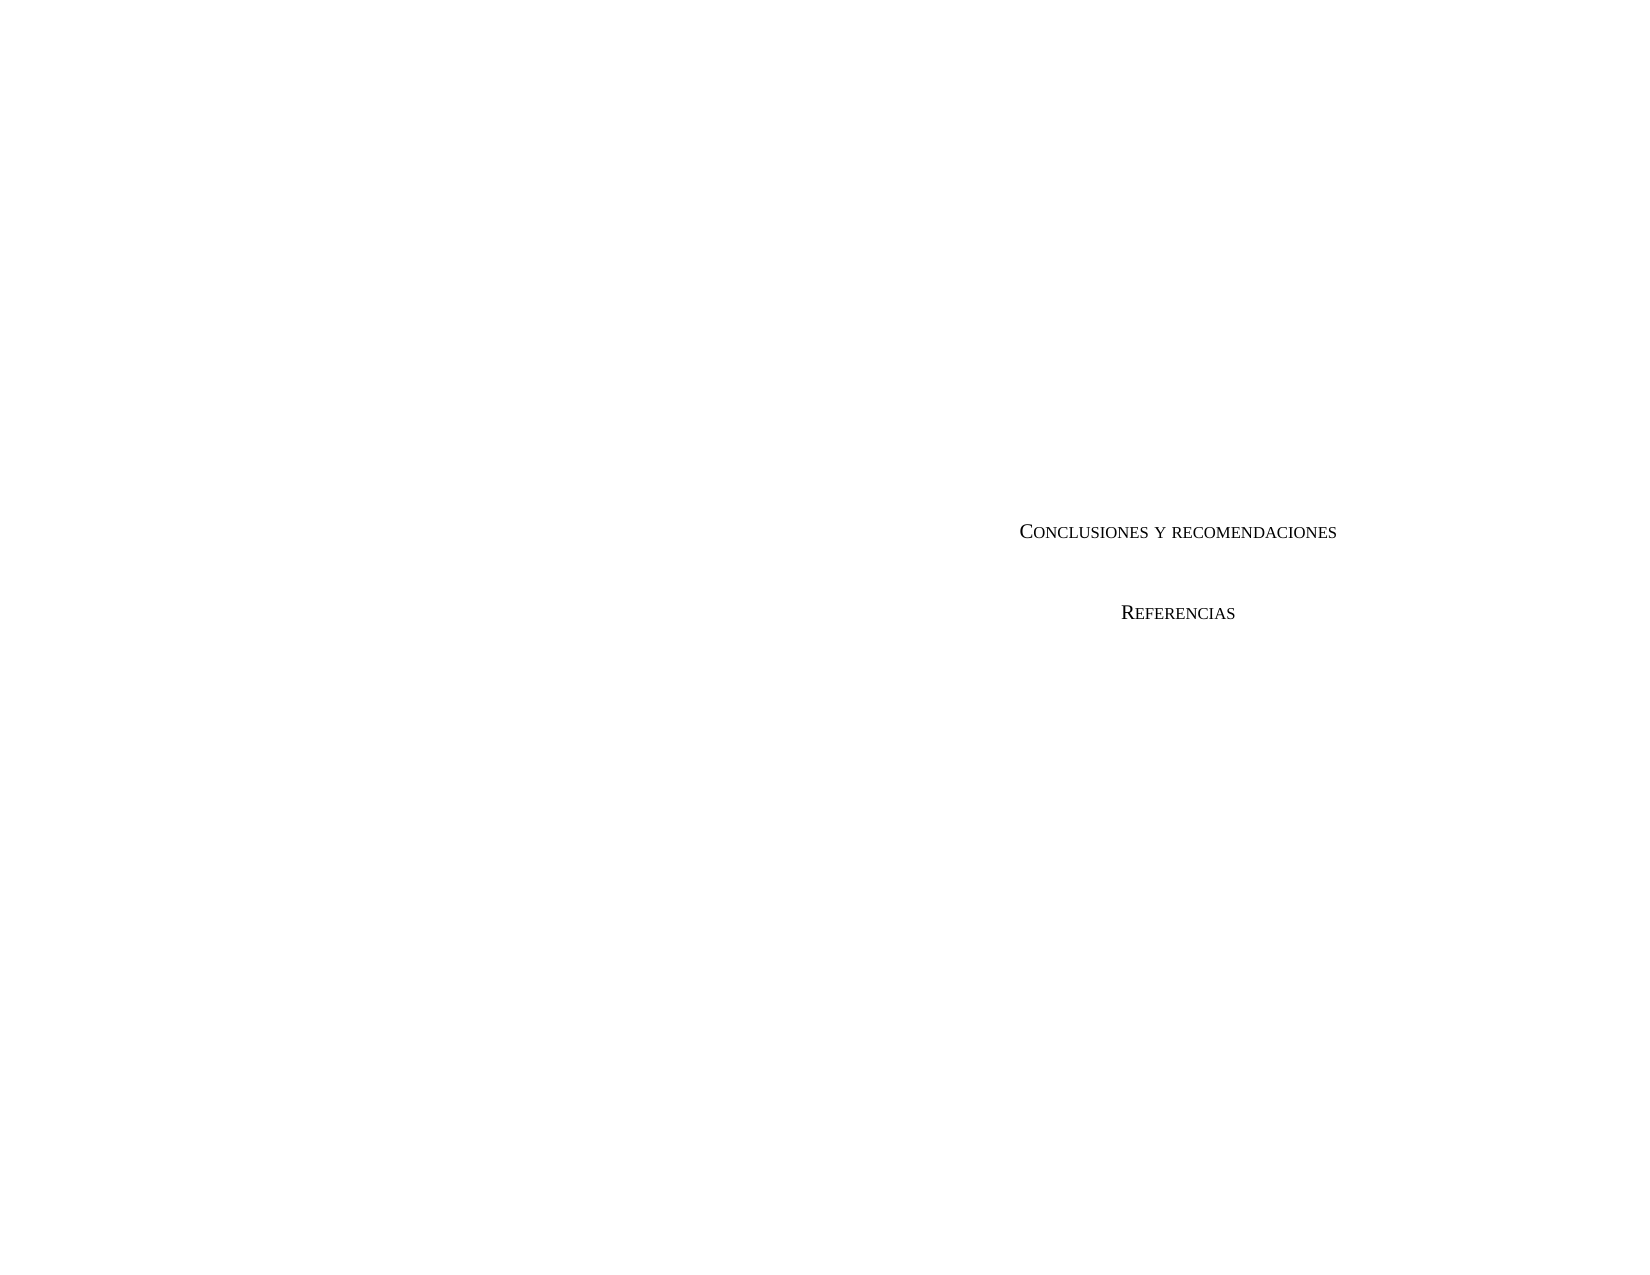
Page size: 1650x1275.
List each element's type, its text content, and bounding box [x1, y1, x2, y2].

subtitle Referencias [856, 600, 1500, 624]
subtitle Conclusiones y recomendaciones [856, 519, 1500, 543]
